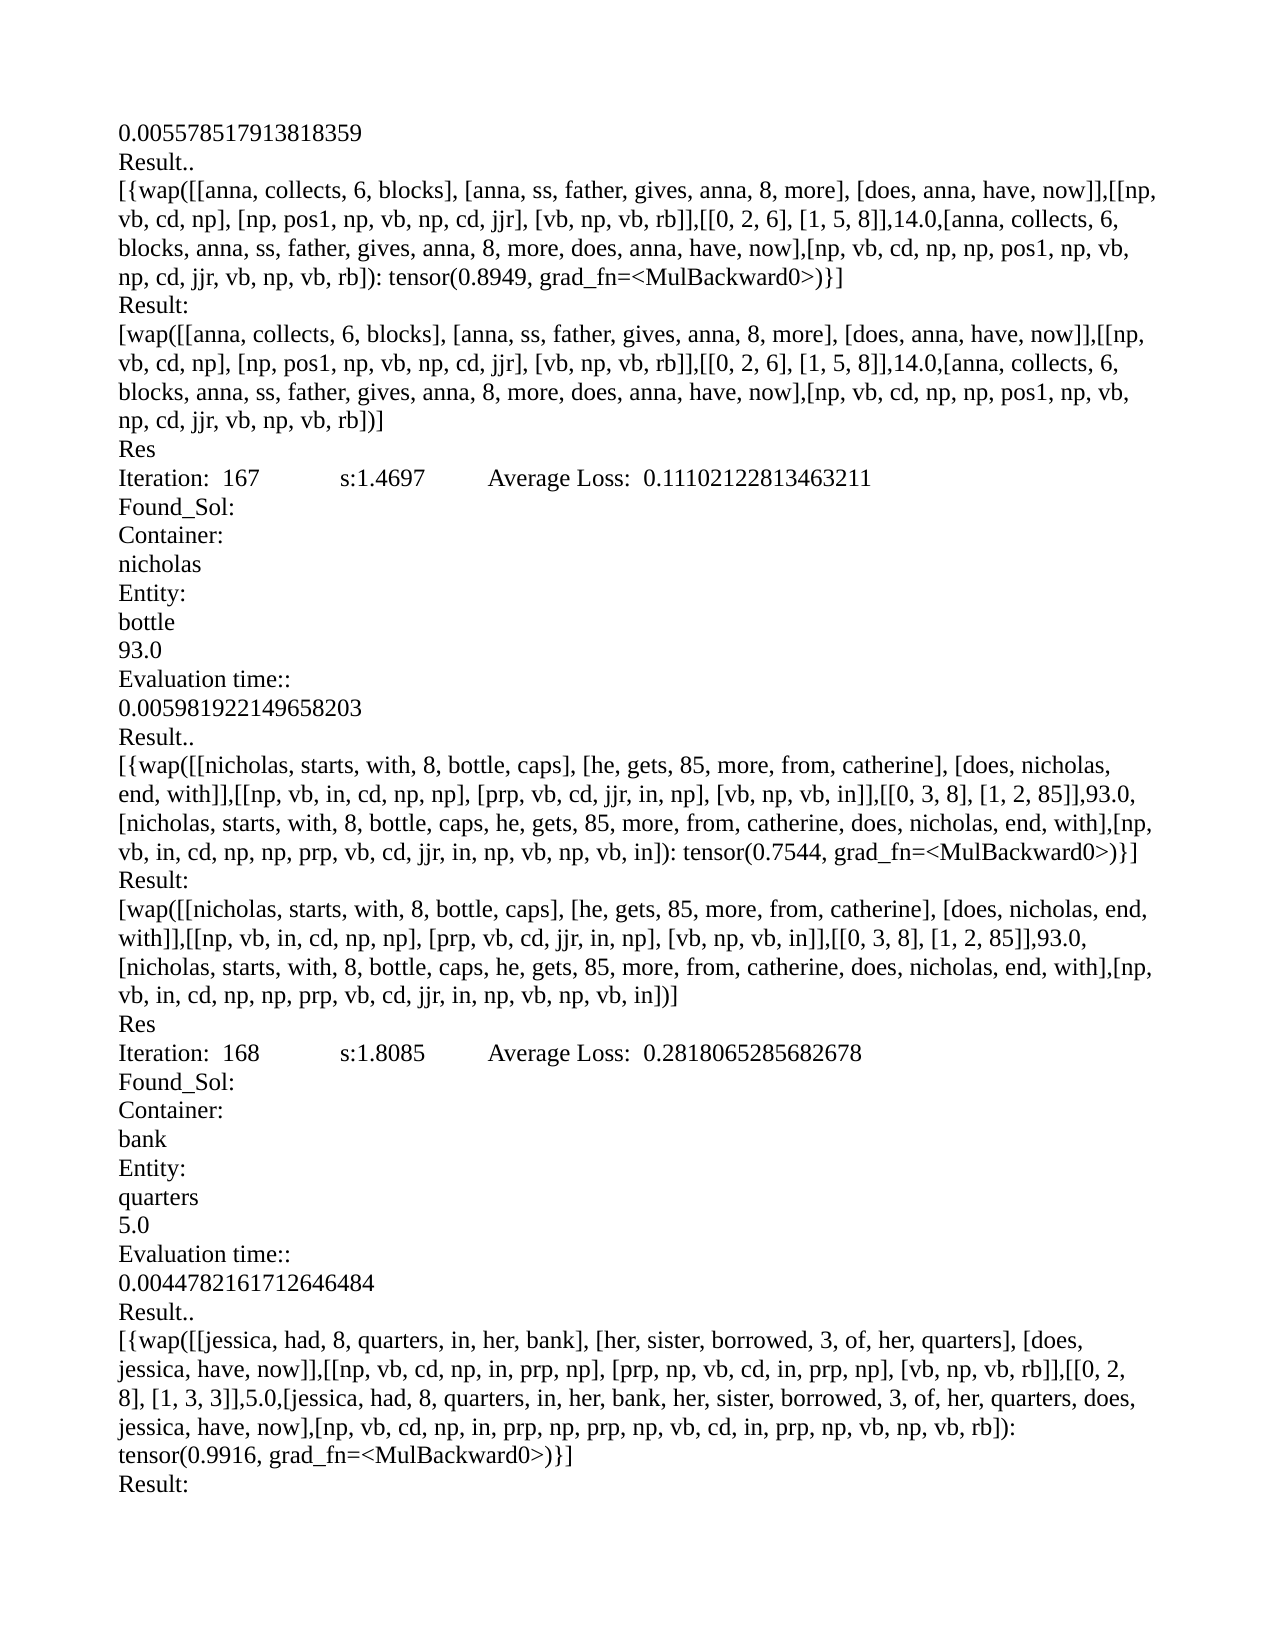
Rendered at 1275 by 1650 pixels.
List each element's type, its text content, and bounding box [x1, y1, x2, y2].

text Container: [118, 1096, 1157, 1124]
text 0.005981922149658203 [118, 693, 1157, 722]
text Result: [118, 1469, 1157, 1498]
text quarters [118, 1182, 1157, 1211]
text nicholas [118, 549, 1157, 578]
text Entity: [118, 1153, 1157, 1182]
text Result.. [118, 147, 1157, 176]
text 0.0044782161712646484 [118, 1268, 1157, 1297]
text Result.. [118, 722, 1157, 751]
text Container: [118, 521, 1157, 549]
text Result: [118, 866, 1157, 894]
text bottle [118, 607, 1157, 636]
text [{wap([[anna, collects, 6, blocks], [anna, ss, father, gives, anna, 8, more], [does, anna, have, now]],[[np, vb, cd, np], [np, pos1, np, vb, np, cd, jjr], [vb, np, vb, rb]],[[0, 2, 6], [1, 5, 8]],14.0,[anna, collects, 6, blocks, anna, ss, father, gives, anna, 8, more, does, anna, have, now],[np, vb, cd, np, np, pos1, np, vb, np, cd, jjr, vb, np, vb, rb]): tensor(0.8949, grad_fn=<MulBackward0>)}] [118, 176, 1157, 291]
text Res [118, 1009, 1157, 1038]
text 0.005578517913818359 [118, 118, 1157, 147]
text [{wap([[nicholas, starts, with, 8, bottle, caps], [he, gets, 85, more, from, catherine], [does, nicholas, end, with]],[[np, vb, in, cd, np, np], [prp, vb, cd, jjr, in, np], [vb, np, vb, in]],[[0, 3, 8], [1, 2, 85]],93.0,[nicholas, starts, with, 8, bottle, caps, he, gets, 85, more, from, catherine, does, nicholas, end, with],[np, vb, in, cd, np, np, prp, vb, cd, jjr, in, np, vb, np, vb, in]): tensor(0.7544, grad_fn=<MulBackward0>)}] [118, 751, 1157, 866]
text Iteration: 167 s:1.4697 Average Loss: 0.11102122813463211 [118, 463, 1157, 492]
text Evaluation time:: [118, 1239, 1157, 1268]
text Res [118, 434, 1157, 463]
text Iteration: 168 s:1.8085 Average Loss: 0.2818065285682678 [118, 1038, 1157, 1067]
text Entity: [118, 578, 1157, 607]
text Found_Sol: [118, 492, 1157, 521]
text Evaluation time:: [118, 664, 1157, 693]
text [wap([[anna, collects, 6, blocks], [anna, ss, father, gives, anna, 8, more], [does, anna, have, now]],[[np, vb, cd, np], [np, pos1, np, vb, np, cd, jjr], [vb, np, vb, rb]],[[0, 2, 6], [1, 5, 8]],14.0,[anna, collects, 6, blocks, anna, ss, father, gives, anna, 8, more, does, anna, have, now],[np, vb, cd, np, np, pos1, np, vb, np, cd, jjr, vb, np, vb, rb])] [118, 319, 1157, 434]
text bank [118, 1124, 1157, 1153]
text Result: [118, 291, 1157, 319]
text [wap([[nicholas, starts, with, 8, bottle, caps], [he, gets, 85, more, from, catherine], [does, nicholas, end, with]],[[np, vb, in, cd, np, np], [prp, vb, cd, jjr, in, np], [vb, np, vb, in]],[[0, 3, 8], [1, 2, 85]],93.0,[nicholas, starts, with, 8, bottle, caps, he, gets, 85, more, from, catherine, does, nicholas, end, with],[np, vb, in, cd, np, np, prp, vb, cd, jjr, in, np, vb, np, vb, in])] [118, 894, 1157, 1009]
text Result.. [118, 1297, 1157, 1326]
text 93.0 [118, 636, 1157, 664]
text 5.0 [118, 1211, 1157, 1239]
text [{wap([[jessica, had, 8, quarters, in, her, bank], [her, sister, borrowed, 3, of, her, quarters], [does, jessica, have, now]],[[np, vb, cd, np, in, prp, np], [prp, np, vb, cd, in, prp, np], [vb, np, vb, rb]],[[0, 2, 8], [1, 3, 3]],5.0,[jessica, had, 8, quarters, in, her, bank, her, sister, borrowed, 3, of, her, quarters, does, jessica, have, now],[np, vb, cd, np, in, prp, np, prp, np, vb, cd, in, prp, np, vb, np, vb, rb]): tensor(0.9916, grad_fn=<MulBackward0>)}] [118, 1326, 1157, 1469]
text Found_Sol: [118, 1067, 1157, 1096]
